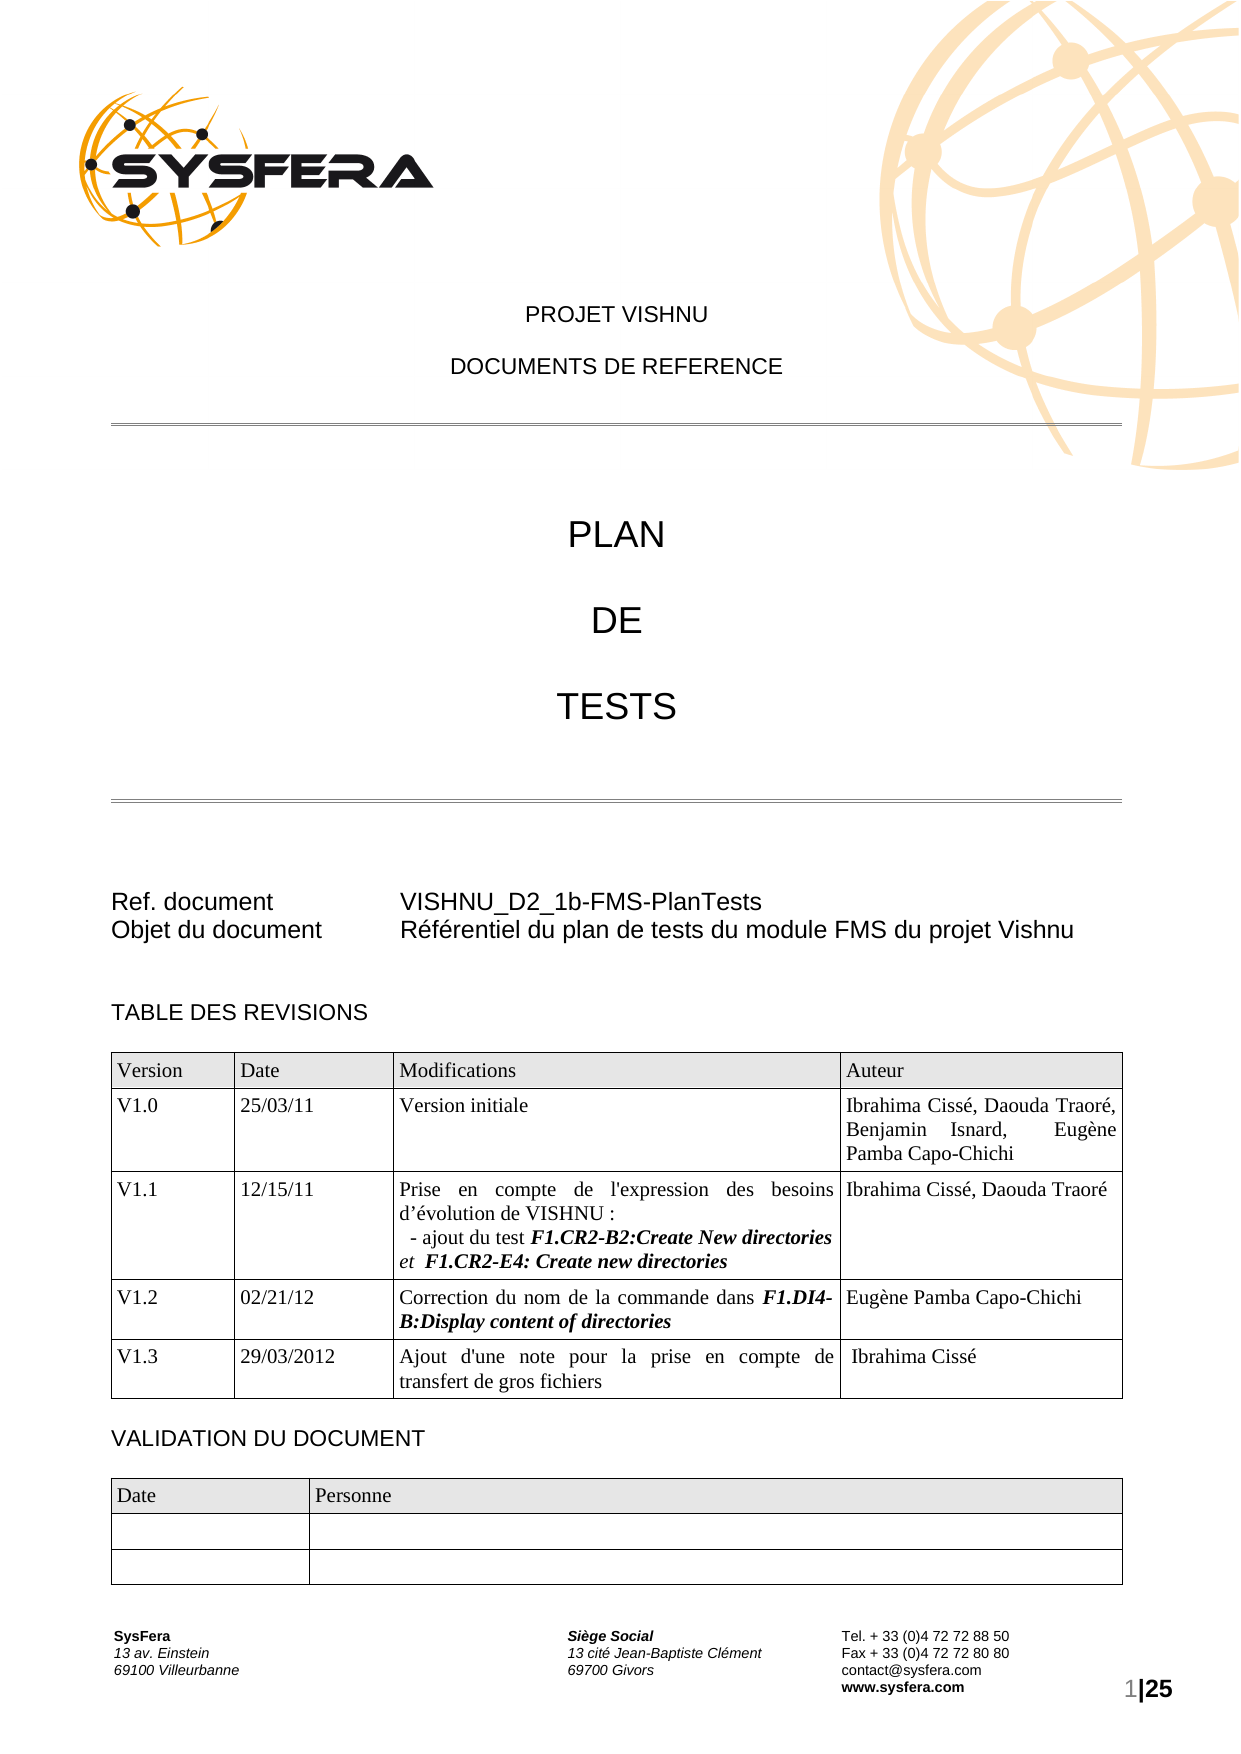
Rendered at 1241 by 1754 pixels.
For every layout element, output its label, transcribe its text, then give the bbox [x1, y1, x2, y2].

table_header Auteur [841, 1053, 1122, 1087]
table_cell Prise en compte de l'expression des besoins d’évolution de VISHNU : - ajout du test F1.CR2-B2:Create New directories et F1.CR2-E4: Create new directories [394, 1172, 840, 1279]
table_cell [310, 1550, 1122, 1584]
table_cell V1.0 [112, 1089, 234, 1171]
text TABLE DES REVISIONS [111, 999, 1122, 1025]
table_cell Ajout d'une note pour la prise en compte de transfert de gros fichiers [394, 1340, 840, 1398]
text DE [111, 555, 1122, 641]
table_cell 25/03/11 [235, 1089, 393, 1171]
table_cell V1.1 [112, 1172, 234, 1279]
table_cell [310, 1514, 1122, 1549]
table_cell Ibrahima Cissé [841, 1340, 1122, 1398]
text TESTS [111, 684, 1122, 728]
table_cell 15/12/11 [235, 1172, 393, 1279]
table_cell Objet du document [111, 915, 400, 944]
table_header VISHNU_D2_1b-FMS-PlanTests [400, 886, 1122, 915]
table_cell Correction du nom de la commande dans F1.DI4-B:Display content of directories [394, 1280, 840, 1339]
table_cell [111, 944, 400, 973]
table_cell Référentiel du plan de tests du module FMS du projet Vishnu [400, 915, 1122, 944]
table_cell 21/02/12 [235, 1280, 393, 1339]
table_cell Eugène Pamba Capo-Chichi [841, 1280, 1122, 1339]
table_cell Version initiale [394, 1089, 840, 1171]
table_cell V1.2 [112, 1280, 234, 1339]
table_cell [112, 1514, 309, 1549]
table_header Date [112, 1479, 309, 1513]
text VALIDATION DU DOCUMENT [111, 1425, 1122, 1451]
table_header Version [112, 1053, 234, 1087]
table_cell Ibrahima Cissé, Daouda Traoré [841, 1172, 1122, 1279]
table_header Ref. document [111, 886, 400, 915]
table_header Date [235, 1053, 393, 1087]
table_header Personne [310, 1479, 1122, 1513]
table_cell 29/03/2012 [235, 1340, 393, 1398]
table_cell [112, 1550, 309, 1584]
table_cell Ibrahima Cissé, Daouda Traoré, Benjamin Isnard, Eugène Pamba Capo-Chichi [841, 1089, 1122, 1171]
picture [2, 1, 1239, 470]
table_header Modifications [394, 1053, 840, 1087]
table_cell V1.3 [112, 1340, 234, 1398]
text PLAN [111, 512, 1122, 555]
table_cell [400, 944, 1122, 973]
